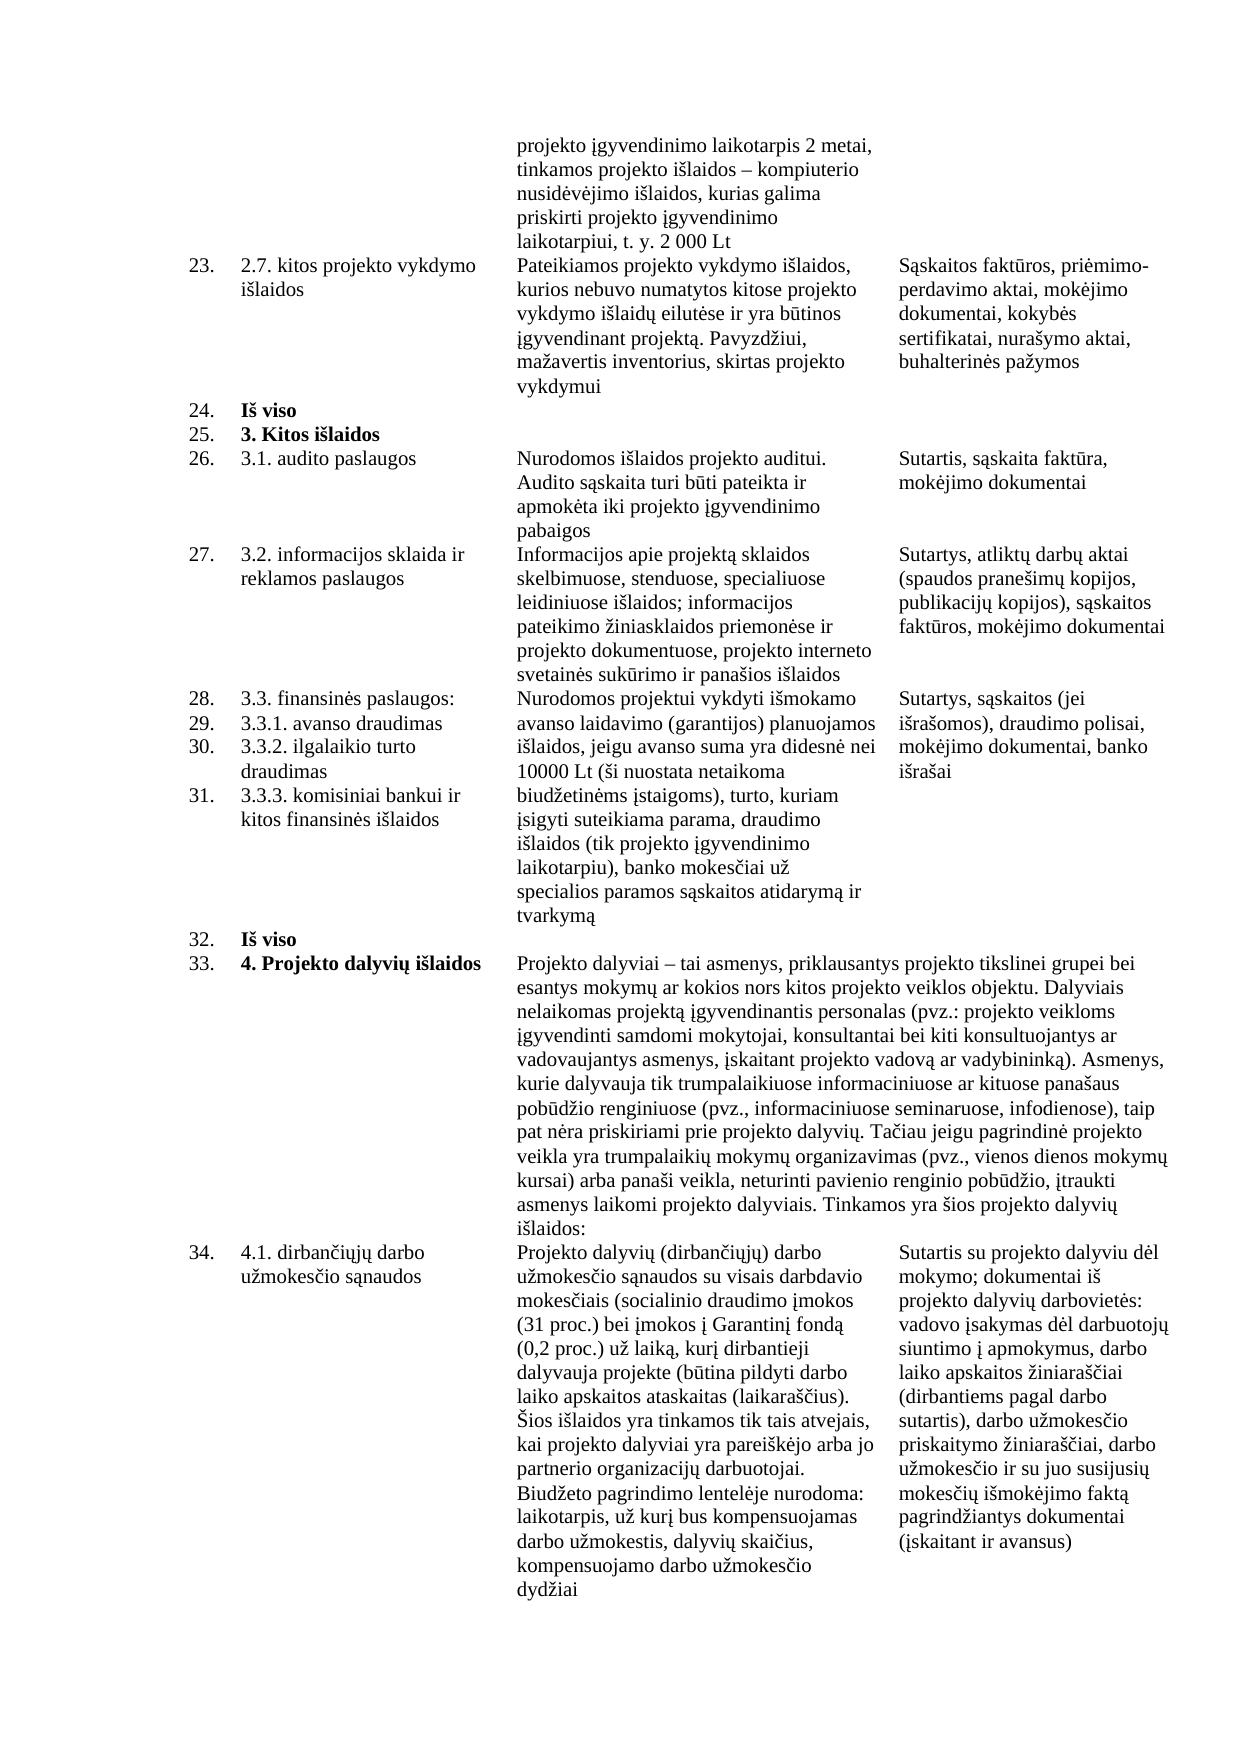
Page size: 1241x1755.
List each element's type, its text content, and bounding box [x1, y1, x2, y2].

table_cell 25. [177, 422, 229, 446]
table_cell Informacijos apie projektą sklaidos skelbimuose, stenduose, specialiuose leidiniuose išlaidos; informacijos pateikimo žiniasklaidos priemonėse ir projekto dokumentuose, projekto interneto svetainės sukūrimo ir panašios išlaidos [505, 542, 887, 686]
table_cell 3.2. informacijos sklaida ir reklamos paslaugos [229, 542, 505, 686]
table_cell Pateikiamos projekto vykdymo išlaidos, kurios nebuvo numatytos kitose projekto vykdymo išlaidų eilutėse ir yra būtinos įgyvendinant projektą. Pavyzdžiui, mažavertis inventorius, skirtas projekto vykdymui [505, 253, 887, 398]
table_cell Sutartis, sąskaita faktūra, mokėjimo dokumentai [887, 446, 1181, 542]
table_cell 34. [177, 1240, 229, 1601]
table_cell 3. Kitos išlaidos [229, 422, 505, 446]
table_cell 27. [177, 542, 229, 686]
table_cell [505, 398, 887, 422]
table_cell 32. [177, 927, 229, 951]
table_cell Iš viso [229, 927, 505, 951]
table_cell [177, 133, 229, 253]
table_cell Sutartys, atliktų darbų aktai (spaudos pranešimų kopijos, publikacijų kopijos), sąskaitos faktūros, mokėjimo dokumentai [887, 542, 1181, 686]
table_cell 24. [177, 398, 229, 422]
table_cell 26. [177, 446, 229, 542]
table_cell projekto įgyvendinimo laikotarpis 2 metai, tinkamos projekto išlaidos – kompiuterio nusidėvėjimo išlaidos, kurias galima priskirti projekto įgyvendinimo laikotarpiui, t. y. 2 000 Lt [505, 133, 887, 253]
table_cell Projekto dalyviai – tai asmenys, priklausantys projekto tikslinei grupei bei esantys mokymų ar kokios nors kitos projekto veiklos objektu. Dalyviais nelaikomas projektą įgyvendinantis personalas (pvz.: projekto veikloms įgyvendinti samdomi mokytojai, konsultantai bei kiti konsultuojantys ar vadovaujantys asmenys, įskaitant projekto vadovą ar vadybininką). Asmenys, kurie dalyvauja tik trumpalaikiuose informaciniuose ar kituose panašaus pobūdžio renginiuose (pvz., informaciniuose seminaruose, infodienose), taip pat nėra priskiriami prie projekto dalyvių. Tačiau jeigu pagrindinė projekto veikla yra trumpalaikių mokymų organizavimas (pvz., vienos dienos mokymų kursai) arba panaši veikla, neturinti pavienio renginio pobūdžio, įtraukti asmenys laikomi projekto dalyviais. Tinkamos yra šios projekto dalyvių išlaidos: [505, 951, 1181, 1240]
table_cell Iš viso [229, 398, 505, 422]
table_cell Sutartis su projekto dalyviu dėl mokymo; dokumentai iš projekto dalyvių darbovietės: vadovo įsakymas dėl darbuotojų siuntimo į apmokymus, darbo laiko apskaitos žiniaraščiai (dirbantiems pagal darbo sutartis), darbo užmokesčio priskaitymo žiniaraščiai, darbo užmokesčio ir su juo susijusių mokesčių išmokėjimo faktą pagrindžiantys dokumentai (įskaitant ir avansus) [887, 1240, 1181, 1601]
table_cell [887, 422, 1181, 446]
table_cell Sąskaitos faktūros, priėmimo-perdavimo aktai, mokėjimo dokumentai, kokybės sertifikatai, nurašymo aktai, buhalterinės pažymos [887, 253, 1181, 398]
table_cell [229, 133, 505, 253]
table_cell 4. Projekto dalyvių išlaidos [229, 951, 505, 1240]
table_cell 4.1. dirbančiųjų darbo užmokesčio sąnaudos [229, 1240, 505, 1601]
table_cell 2.7. kitos projekto vykdymo išlaidos [229, 253, 505, 398]
table_cell 3.3. finansinės paslaugos: 3.3.1. avanso draudimas 3.3.2. ilgalaikio turto draudimas 3.3.3. komisiniai bankui ir kitos finansinės išlaidos [229, 686, 505, 927]
table_cell Sutartys, sąskaitos (jei išrašomos), draudimo polisai, mokėjimo dokumentai, banko išrašai [887, 686, 1181, 927]
table_cell Projekto dalyvių (dirbančiųjų) darbo užmokesčio sąnaudos su visais darbdavio mokesčiais (socialinio draudimo įmokos (31 proc.) bei įmokos į Garantinį fondą (0,2 proc.) už laiką, kurį dirbantieji dalyvauja projekte (būtina pildyti darbo laiko apskaitos ataskaitas (laikaraščius). Šios išlaidos yra tinkamos tik tais atvejais, kai projekto dalyviai yra pareiškėjo arba jo partnerio organizacijų darbuotojai. Biudžeto pagrindimo lentelėje nurodoma: laikotarpis, už kurį bus kompensuojamas darbo užmokestis, dalyvių skaičius, kompensuojamo darbo užmokesčio dydžiai [505, 1240, 887, 1601]
table_cell 3.1. audito paslaugos [229, 446, 505, 542]
table_cell [505, 927, 1181, 951]
table_cell 28. 29. 30. 31. [177, 686, 229, 927]
table_cell 23. [177, 253, 229, 398]
table_cell 33. [177, 951, 229, 1240]
table_cell [887, 133, 1181, 253]
table_cell Nurodomos projektui vykdyti išmokamo avanso laidavimo (garantijos) planuojamos išlaidos, jeigu avanso suma yra didesnė nei 10000 Lt (ši nuostata netaikoma biudžetinėms įstaigoms), turto, kuriam įsigyti suteikiama parama, draudimo išlaidos (tik projekto įgyvendinimo laikotarpiu), banko mokesčiai už specialios paramos sąskaitos atidarymą ir tvarkymą [505, 686, 887, 927]
table_cell Nurodomos išlaidos projekto auditui. Audito sąskaita turi būti pateikta ir apmokėta iki projekto įgyvendinimo pabaigos [505, 446, 887, 542]
table_cell [887, 398, 1181, 422]
table_cell [505, 422, 887, 446]
